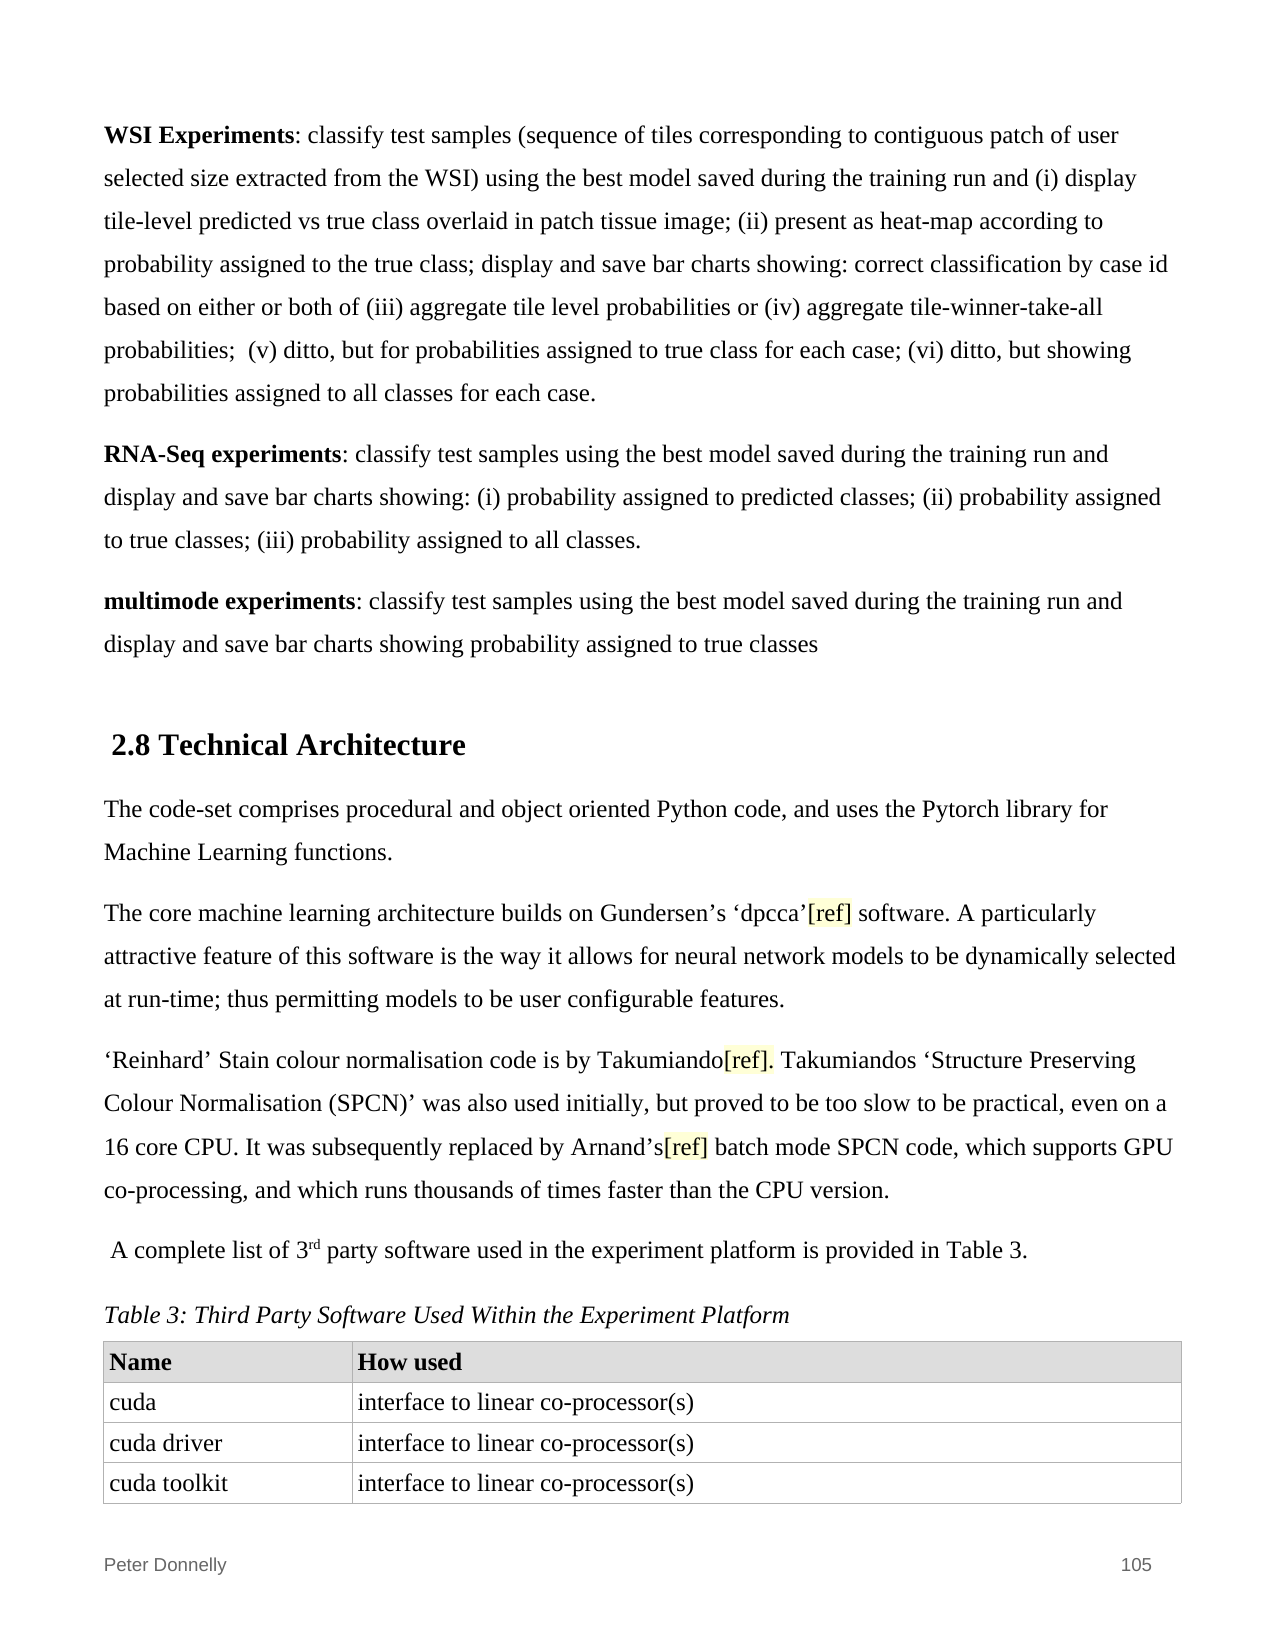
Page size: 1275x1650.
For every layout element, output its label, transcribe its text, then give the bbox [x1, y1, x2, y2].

text The code-set comprises procedural and object oriented Python code, and uses the Pytorch library for Machine Learning functions. [103, 794, 1181, 866]
table_header How used [353, 1342, 1181, 1382]
table_cell cuda driver [104, 1423, 352, 1462]
table_cell cuda [104, 1383, 352, 1422]
text The core machine learning architecture builds on Gundersen’s ‘dpcca’[ref] software. A particularly attractive feature of this software is the way it allows for neural network models to be dynamically selected at run-time; thus permitting models to be user configurable features. [103, 898, 1181, 1013]
text Table 3: Third Party Software Used Within the Experiment Platform [103, 1300, 1181, 1329]
text RNA-Seq experiments: classify test samples using the best model saved during the training run and display and save bar charts showing: (i) probability assigned to predicted classes; (ii) probability assigned to true classes; (iii) probability assigned to all classes. [103, 439, 1181, 554]
table_cell interface to linear co-processor(s) [353, 1383, 1181, 1422]
text multimode experiments: classify test samples using the best model saved during the training run and display and save bar charts showing probability assigned to true classes [103, 586, 1181, 658]
subtitle Technical Architecture [103, 726, 1181, 762]
table_cell interface to linear co-processor(s) [353, 1423, 1181, 1462]
table_cell interface to linear co-processor(s) [353, 1463, 1181, 1502]
text A complete list of 3rd party software used in the experiment platform is provided in Table 3. [103, 1236, 1181, 1264]
table_cell cuda toolkit [104, 1463, 352, 1502]
table_header Name [104, 1342, 352, 1382]
text WSI Experiments: classify test samples (sequence of tiles corresponding to contiguous patch of user selected size extracted from the WSI) using the best model saved during the training run and (i) display tile-level predicted vs true class overlaid in patch tissue image; (ii) present as heat-map according to probability assigned to the true class; display and save bar charts showing: correct classification by case id based on either or both of (iii) aggregate tile level probabilities or (iv) aggregate tile-winner-take-all probabilities; (v) ditto, but for probabilities assigned to true class for each case; (vi) ditto, but showing probabilities assigned to all classes for each case. [103, 120, 1181, 407]
text ‘Reinhard’ Stain colour normalisation code is by Takumiando[ref]. Takumiandos ‘Structure Preserving Colour Normalisation (SPCN)’ was also used initially, but proved to be too slow to be practical, even on a 16 core CPU. It was subsequently replaced by Arnand’s[ref] batch mode SPCN code, which supports GPU co-processing, and which runs thousands of times faster than the CPU version. [103, 1045, 1181, 1203]
